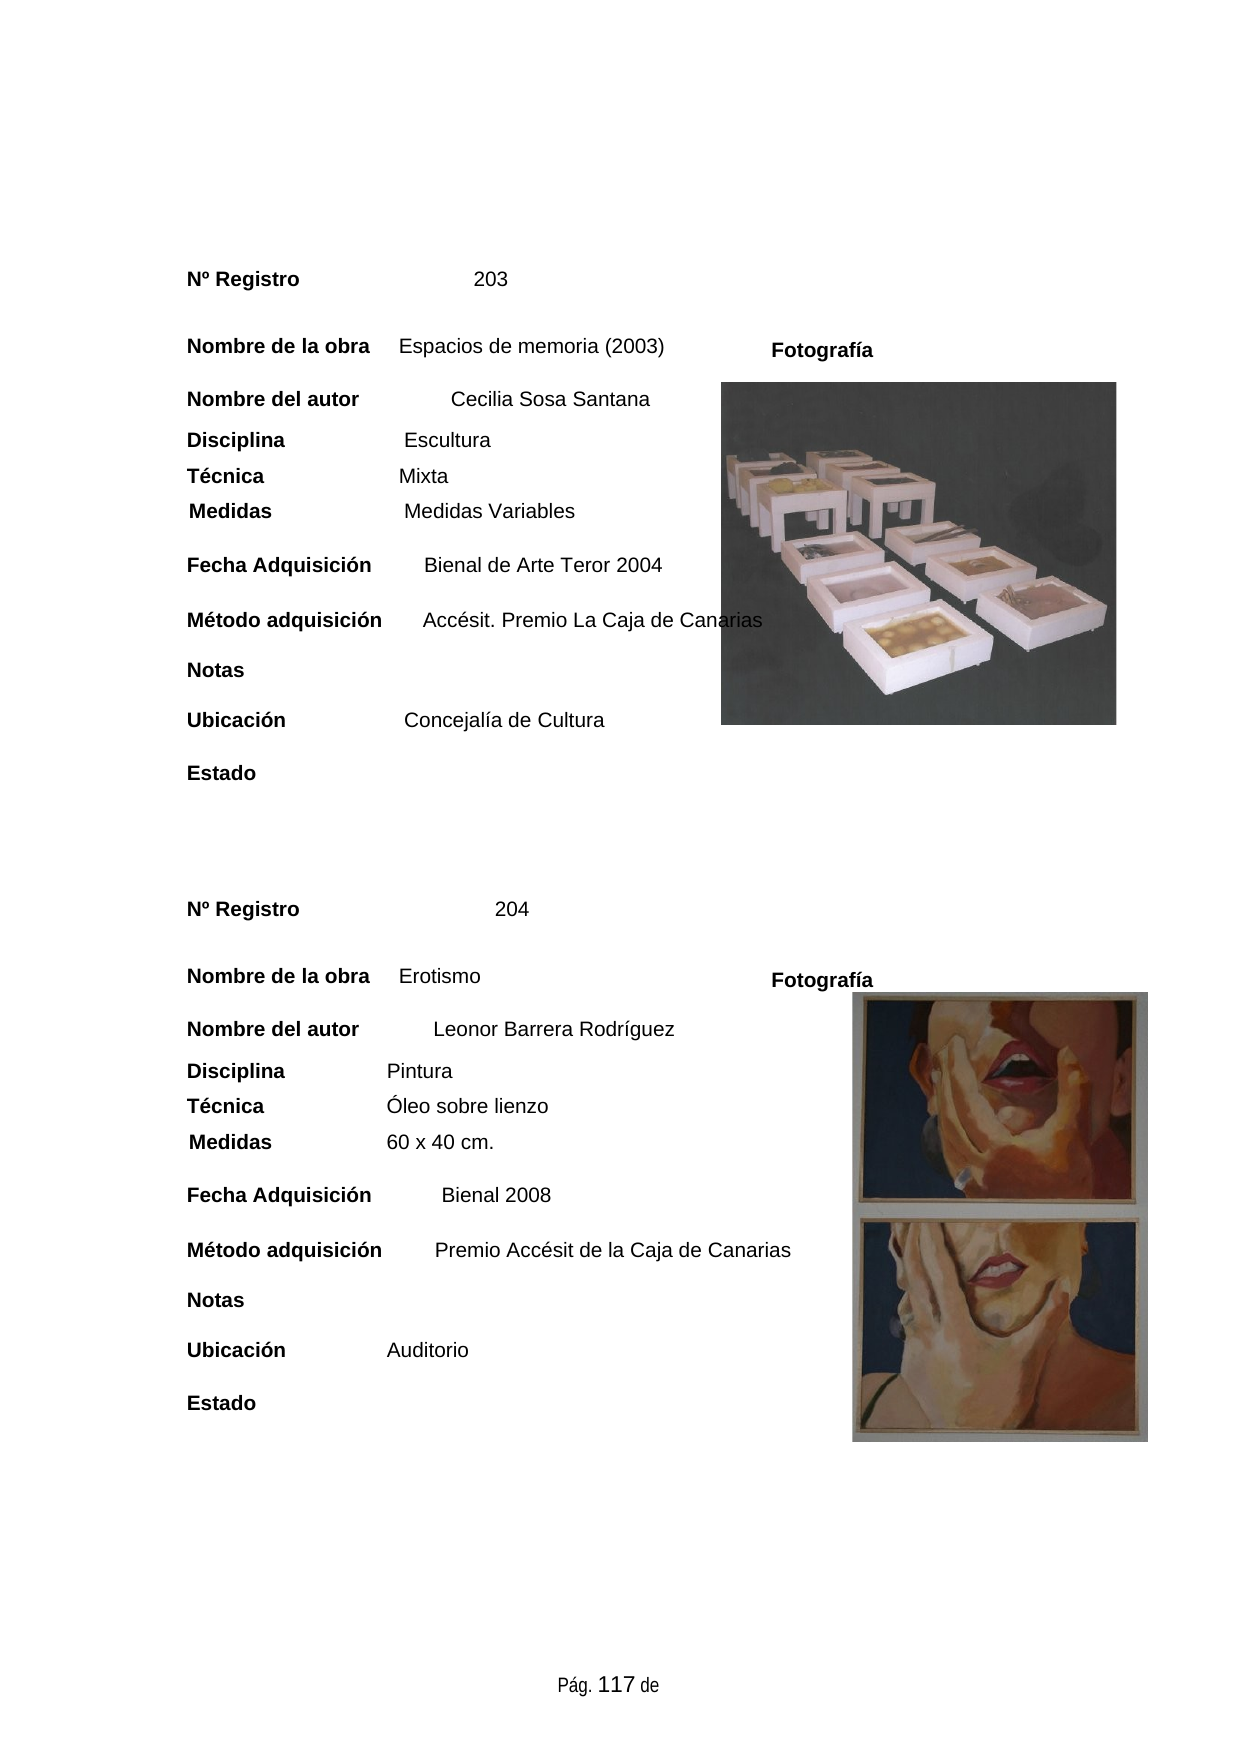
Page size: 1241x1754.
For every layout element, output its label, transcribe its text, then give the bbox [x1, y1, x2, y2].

text Notas [187, 1288, 852, 1312]
text Método adquisición Accésit. Premio La Caja de Canarias [187, 608, 764, 632]
text Fecha Adquisición Bienal 2008 [187, 1183, 764, 1207]
text Fecha Adquisición Bienal de Arte Teror 2004 [187, 553, 764, 577]
picture [721, 382, 1117, 725]
text Medidas Medidas Variables [189, 499, 764, 523]
text Disciplina Pintura [187, 1058, 764, 1082]
text Notas [187, 658, 764, 682]
text Nº Registro 204 [187, 897, 764, 921]
text Estado [187, 1391, 852, 1414]
text Disciplina Escultura [187, 428, 764, 452]
text Fotografía [771, 968, 1161, 992]
text Nombre del autor Leonor Barrera Rodríguez [187, 1017, 764, 1041]
text Nombre del autor Cecilia Sosa Santana [187, 387, 764, 411]
text [1148, 1288, 1161, 1312]
text Fotografía [771, 338, 1161, 362]
text [1148, 1391, 1161, 1414]
text Nombre de la obra Espacios de memoria (2003) [187, 334, 764, 358]
text Ubicación Concejalía de Cultura [187, 707, 764, 731]
text Técnica Mixta [187, 464, 764, 488]
text Estado [187, 761, 764, 784]
picture [852, 992, 1148, 1442]
text Nombre de la obra Erotismo [187, 964, 764, 988]
text Nº Registro 203 [187, 267, 764, 291]
text Medidas 60 x 40 cm. [189, 1129, 764, 1153]
text Técnica Óleo sobre lienzo [187, 1094, 764, 1118]
text Método adquisición Premio Accésit de la Caja de Canarias [187, 1238, 852, 1262]
text Ubicación Auditorio [187, 1338, 852, 1362]
